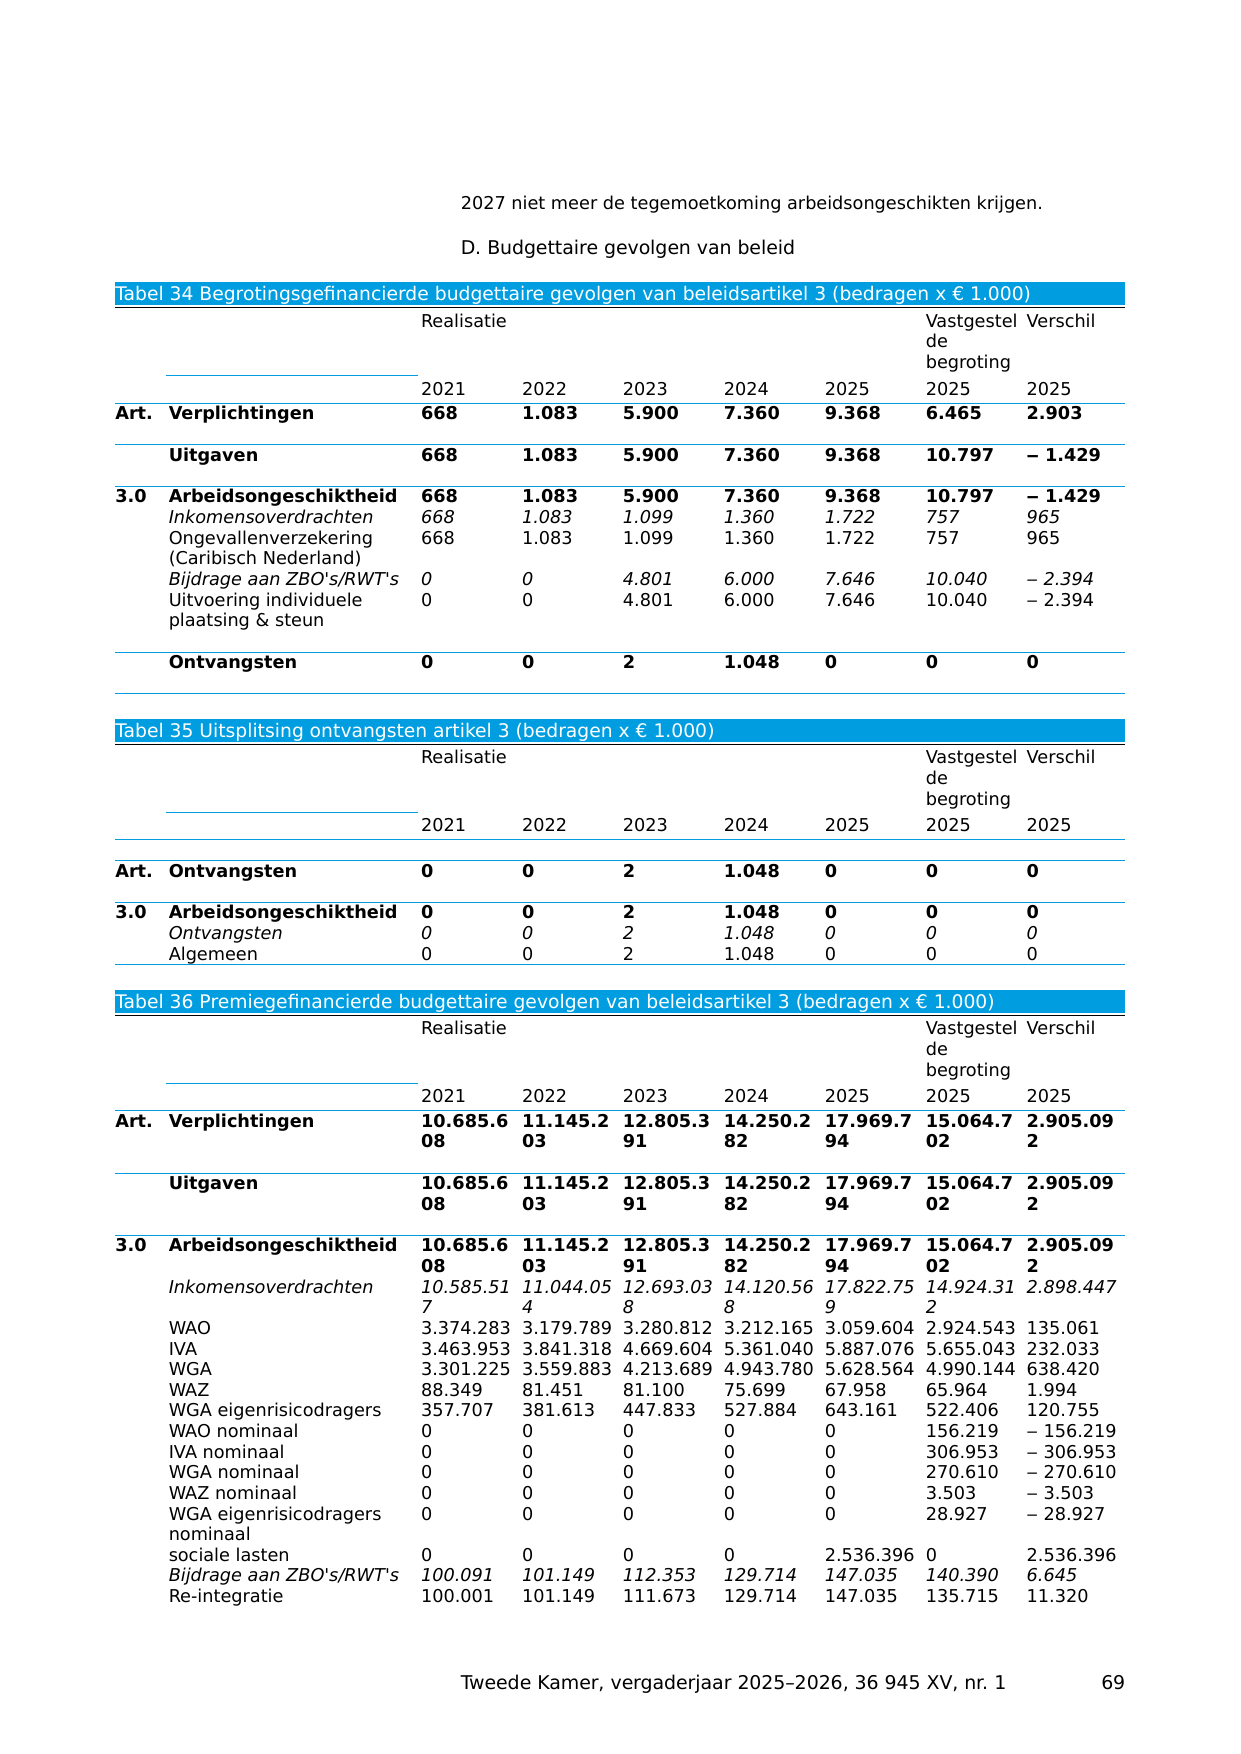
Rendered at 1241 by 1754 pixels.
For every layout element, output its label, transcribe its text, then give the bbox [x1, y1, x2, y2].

table_cell Verplichtingen [166, 404, 418, 423]
table_cell 17.969.794 [822, 1111, 923, 1152]
table_cell Arbeidsongeschiktheid [166, 1236, 418, 1277]
table_cell [721, 465, 822, 486]
table_cell 0 [923, 923, 1023, 944]
table_cell [519, 424, 620, 444]
table_cell 11.145.203 [519, 1111, 620, 1152]
table_cell [166, 376, 418, 402]
table_cell 232.033 [1024, 1339, 1125, 1359]
table_cell 156.219 [923, 1421, 1023, 1442]
table_cell [115, 1339, 166, 1359]
table_cell 2025 [923, 812, 1023, 839]
table_cell 0 [519, 653, 620, 673]
table_cell [115, 1318, 166, 1338]
table_cell [115, 465, 166, 486]
table_cell 5.887.076 [822, 1339, 923, 1359]
table_cell 4.669.604 [620, 1339, 721, 1359]
table_cell [115, 1462, 166, 1483]
table_cell 65.964 [923, 1380, 1023, 1400]
table_cell 75.699 [721, 1380, 822, 1400]
table_cell [620, 465, 721, 486]
table_cell 0 [519, 1483, 620, 1503]
table_cell Algemeen [166, 944, 418, 964]
table_cell [115, 569, 166, 589]
table_cell 3.559.883 [519, 1359, 620, 1380]
table_cell [166, 424, 418, 444]
table_cell [115, 1442, 166, 1462]
table_cell [1024, 1214, 1125, 1235]
table_cell 0 [519, 861, 620, 881]
table_cell 2025 [923, 375, 1023, 402]
table_cell 6.465 [923, 404, 1023, 423]
table_cell 100.001 [418, 1586, 519, 1607]
table_cell [418, 424, 519, 444]
table_cell 10.685.608 [418, 1174, 519, 1214]
table_cell 0 [519, 923, 620, 944]
table_cell [115, 653, 166, 673]
table_cell 1.083 [519, 487, 620, 507]
table_cell [115, 1400, 166, 1421]
table_cell 2021 [418, 1083, 519, 1110]
table_cell 0 [1024, 923, 1125, 944]
table_cell [418, 631, 519, 651]
table_cell Bijdrage aan ZBO's/RWT's [166, 1565, 418, 1586]
table_cell Art. [115, 861, 166, 881]
table_cell 1.083 [519, 507, 620, 528]
table_cell 2.905.092 [1024, 1174, 1125, 1214]
table_cell [418, 673, 519, 693]
table_cell 129.714 [721, 1565, 822, 1586]
table_cell 1.048 [721, 923, 822, 944]
table_cell [822, 465, 923, 486]
table_cell [620, 424, 721, 444]
table_cell Realisatie [418, 1016, 923, 1083]
table_cell 0 [519, 944, 620, 964]
table_cell 4.801 [620, 590, 721, 631]
table_cell [519, 881, 620, 902]
table_cell 668 [418, 487, 519, 507]
table_cell 6.000 [721, 590, 822, 631]
table_cell 2021 [418, 375, 519, 402]
table_cell 0 [923, 653, 1023, 673]
table_cell 3.0 [115, 487, 166, 507]
table_cell 757 [923, 507, 1023, 528]
table_cell [115, 528, 166, 569]
table_cell 2025 [822, 375, 923, 402]
table_cell Verschil [1024, 308, 1125, 375]
table_cell 11.145.203 [519, 1174, 620, 1214]
table_cell 112.353 [620, 1565, 721, 1586]
table_cell 3.841.318 [519, 1339, 620, 1359]
table_cell 0 [822, 1442, 923, 1462]
table_cell Verplichtingen [166, 1111, 418, 1152]
table_cell 15.064.702 [923, 1236, 1023, 1277]
table_cell 101.149 [519, 1586, 620, 1607]
table_cell 3.503 [923, 1483, 1023, 1503]
table_cell 140.390 [923, 1565, 1023, 1586]
table_cell 2023 [620, 812, 721, 839]
table_cell Art. [115, 404, 166, 423]
table_cell 0 [822, 1504, 923, 1545]
table_cell [1024, 1152, 1125, 1172]
table_cell 3.301.225 [418, 1359, 519, 1380]
table_cell [115, 1380, 166, 1400]
table_cell 11.044.054 [519, 1277, 620, 1318]
table_cell ‒ 156.219 [1024, 1421, 1125, 1442]
table_cell 12.693.038 [620, 1277, 721, 1318]
table_cell 2.905.092 [1024, 1111, 1125, 1152]
table_cell 9.368 [822, 487, 923, 507]
table_cell 5.628.564 [822, 1359, 923, 1380]
table_cell 2022 [519, 812, 620, 839]
table_cell [115, 1359, 166, 1380]
table_cell 0 [519, 1421, 620, 1442]
table_cell [923, 673, 1023, 693]
table_cell 0 [519, 1504, 620, 1545]
table_cell [115, 1277, 166, 1318]
table_cell 12.805.391 [620, 1174, 721, 1214]
table_cell 0 [1024, 944, 1125, 964]
table_cell ‒ 306.953 [1024, 1442, 1125, 1462]
table_cell 0 [721, 1504, 822, 1545]
table_cell 0 [418, 1483, 519, 1503]
table_cell [519, 840, 620, 860]
table_cell 0 [620, 1545, 721, 1565]
table_cell 2025 [923, 1083, 1023, 1110]
table_cell 0 [721, 1442, 822, 1462]
table_cell 129.714 [721, 1586, 822, 1607]
table_cell [1024, 465, 1125, 486]
table_cell [721, 631, 822, 651]
table_cell 2021 [418, 812, 519, 839]
table_cell [1024, 840, 1125, 860]
table_cell [166, 631, 418, 651]
table_cell 0 [418, 903, 519, 923]
table_cell [721, 1152, 822, 1172]
table_cell 15.064.702 [923, 1111, 1023, 1152]
table_cell 7.646 [822, 569, 923, 589]
table_cell Vastgestelde begroting [923, 745, 1023, 812]
table_cell [166, 1152, 418, 1172]
table_cell 965 [1024, 528, 1125, 569]
table_cell [115, 1214, 166, 1235]
table_cell 0 [923, 944, 1023, 964]
table_cell Re-integratie [166, 1586, 418, 1607]
table_cell [115, 631, 166, 651]
table_cell Inkomensoverdrachten [166, 507, 418, 528]
table_cell 2.924.543 [923, 1318, 1023, 1338]
table_cell Uitgaven [166, 445, 418, 465]
table_cell [923, 881, 1023, 902]
table_cell 0 [418, 944, 519, 964]
table_cell [115, 1565, 166, 1586]
table_cell 0 [418, 569, 519, 589]
table_cell 3.280.812 [620, 1318, 721, 1338]
table_cell 2024 [721, 1083, 822, 1110]
table_cell Ontvangsten [166, 653, 418, 673]
table_cell Verschil [1024, 745, 1125, 812]
table_cell 0 [418, 861, 519, 881]
table_cell 88.349 [418, 1380, 519, 1400]
table_cell 638.420 [1024, 1359, 1125, 1380]
table_cell 1.099 [620, 528, 721, 569]
table_cell 5.900 [620, 487, 721, 507]
table_cell 5.361.040 [721, 1339, 822, 1359]
table_cell 2023 [620, 375, 721, 402]
table_cell [166, 881, 418, 902]
table_cell [418, 840, 519, 860]
table_cell 0 [418, 1421, 519, 1442]
table_cell 357.707 [418, 1400, 519, 1421]
table_cell [1024, 631, 1125, 651]
table_cell 10.040 [923, 590, 1023, 631]
table_cell [822, 673, 923, 693]
table_cell 0 [1024, 861, 1125, 881]
table_cell 10.797 [923, 487, 1023, 507]
table_cell ‒ 1.429 [1024, 487, 1125, 507]
table_cell 0 [822, 944, 923, 964]
table_cell [166, 1016, 418, 1083]
table_cell 147.035 [822, 1586, 923, 1607]
table_cell Uitvoering individuele plaatsing & steun [166, 590, 418, 631]
table_cell [115, 308, 166, 375]
table_cell 0 [923, 861, 1023, 881]
table_cell [418, 465, 519, 486]
table_cell Arbeidsongeschiktheid [166, 487, 418, 507]
table_cell [115, 745, 166, 812]
table_cell 3.179.789 [519, 1318, 620, 1338]
table_cell 11.145.203 [519, 1236, 620, 1277]
table_cell 0 [418, 1504, 519, 1545]
table_cell [166, 840, 418, 860]
table_cell [923, 465, 1023, 486]
table_cell 2 [620, 861, 721, 881]
table_cell WGA [166, 1359, 418, 1380]
table_cell 120.755 [1024, 1400, 1125, 1421]
table_cell 270.610 [923, 1462, 1023, 1483]
table_cell Arbeidsongeschiktheid [166, 903, 418, 923]
table_cell 1.048 [721, 861, 822, 881]
table_cell 0 [822, 1483, 923, 1503]
table_cell Ontvangsten [166, 923, 418, 944]
table_cell ‒ 28.927 [1024, 1504, 1125, 1545]
table_cell 447.833 [620, 1400, 721, 1421]
table_cell [418, 1214, 519, 1235]
table_cell 522.406 [923, 1400, 1023, 1421]
table_cell 668 [418, 404, 519, 423]
table_cell 668 [418, 507, 519, 528]
table_cell WGA nominaal [166, 1462, 418, 1483]
table_cell 668 [418, 445, 519, 465]
table_cell 0 [721, 1483, 822, 1503]
table_cell 2025 [1024, 1083, 1125, 1110]
table_cell 527.884 [721, 1400, 822, 1421]
table_cell 0 [620, 1442, 721, 1462]
table_cell 0 [822, 653, 923, 673]
table_cell Art. [115, 1111, 166, 1152]
table_cell 0 [519, 590, 620, 631]
table_cell 14.250.282 [721, 1236, 822, 1277]
table_cell [822, 881, 923, 902]
table_cell 5.900 [620, 404, 721, 423]
table_cell 14.120.568 [721, 1277, 822, 1318]
table_cell 7.360 [721, 404, 822, 423]
table_cell Ontvangsten [166, 861, 418, 881]
table_cell 2.898.447 [1024, 1277, 1125, 1318]
table_cell Vastgestelde begroting [923, 1016, 1023, 1083]
table_cell [519, 1214, 620, 1235]
table_cell 0 [1024, 903, 1125, 923]
table_cell 135.061 [1024, 1318, 1125, 1338]
table_cell [115, 1545, 166, 1565]
table_cell [115, 1586, 166, 1607]
table_cell 28.927 [923, 1504, 1023, 1545]
table_cell IVA [166, 1339, 418, 1359]
table_cell 5.655.043 [923, 1339, 1023, 1359]
table_cell WAO nominaal [166, 1421, 418, 1442]
table_cell 757 [923, 528, 1023, 569]
table_cell [620, 1214, 721, 1235]
table_cell 3.0 [115, 1236, 166, 1277]
table_cell 2 [620, 653, 721, 673]
table_cell 17.822.759 [822, 1277, 923, 1318]
table_cell 0 [418, 1545, 519, 1565]
table_cell [822, 631, 923, 651]
table_cell [418, 1152, 519, 1172]
table_cell [115, 424, 166, 444]
table_cell WGA eigenrisicodragers nominaal [166, 1504, 418, 1545]
table_cell [115, 1152, 166, 1172]
table_cell [519, 673, 620, 693]
table_cell [620, 1152, 721, 1172]
table_cell 1.083 [519, 404, 620, 423]
table_cell 17.969.794 [822, 1236, 923, 1277]
table_cell 2 [620, 903, 721, 923]
table_cell [115, 375, 166, 402]
table_cell WAO [166, 1318, 418, 1338]
table_cell Realisatie [418, 308, 923, 375]
table_cell 12.805.391 [620, 1111, 721, 1152]
table_cell 111.673 [620, 1586, 721, 1607]
table_cell [620, 631, 721, 651]
table_cell 0 [620, 1504, 721, 1545]
table_cell [115, 673, 166, 693]
table_cell ‒ 3.503 [1024, 1483, 1125, 1503]
table_cell 0 [721, 1462, 822, 1483]
table_cell 135.715 [923, 1586, 1023, 1607]
table_cell 4.990.144 [923, 1359, 1023, 1380]
table_cell [1024, 424, 1125, 444]
table_cell 0 [519, 569, 620, 589]
table_cell 1.360 [721, 507, 822, 528]
table_cell 9.368 [822, 445, 923, 465]
table_cell 10.685.608 [418, 1236, 519, 1277]
table_cell Realisatie [418, 745, 923, 812]
table_cell 0 [620, 1483, 721, 1503]
table_cell [721, 881, 822, 902]
table_cell 12.805.391 [620, 1236, 721, 1277]
table_cell 0 [822, 923, 923, 944]
table_cell Ongevallenverzekering (Caribisch Nederland) [166, 528, 418, 569]
table_cell ‒ 270.610 [1024, 1462, 1125, 1483]
text 2027 niet meer de tegemoetkoming arbeidsongeschikten krijgen. [461, 191, 1125, 214]
table_cell WAZ [166, 1380, 418, 1400]
table_cell 2022 [519, 1083, 620, 1110]
table_cell [115, 1504, 166, 1545]
table_cell [115, 944, 166, 964]
table_cell [1024, 673, 1125, 693]
table_cell 14.250.282 [721, 1111, 822, 1152]
table_cell [166, 673, 418, 693]
table_cell 5.900 [620, 445, 721, 465]
table_cell [115, 1083, 166, 1110]
table_cell 6.645 [1024, 1565, 1125, 1586]
table_cell Uitgaven [166, 1174, 418, 1214]
table_cell [822, 424, 923, 444]
table_cell 7.646 [822, 590, 923, 631]
table_cell [923, 631, 1023, 651]
table_cell 2025 [1024, 375, 1125, 402]
table_cell [822, 1214, 923, 1235]
table_cell [519, 1152, 620, 1172]
table_cell 2025 [1024, 812, 1125, 839]
table_cell [115, 881, 166, 902]
table_cell 2025 [822, 1083, 923, 1110]
table_cell 1.722 [822, 528, 923, 569]
table_cell 1.722 [822, 507, 923, 528]
table_cell 0 [1024, 653, 1125, 673]
table_cell [166, 745, 418, 812]
table_cell [115, 445, 166, 465]
table_cell 0 [721, 1545, 822, 1565]
table_cell [721, 673, 822, 693]
table_cell 1.099 [620, 507, 721, 528]
table_cell 0 [923, 1545, 1023, 1565]
table_cell [166, 1084, 418, 1110]
table_cell 1.083 [519, 528, 620, 569]
table_cell 101.149 [519, 1565, 620, 1586]
table_cell 3.0 [115, 903, 166, 923]
table_cell 0 [519, 1462, 620, 1483]
table_cell Vastgestelde begroting [923, 308, 1023, 375]
table_cell 1.048 [721, 903, 822, 923]
table_cell 4.801 [620, 569, 721, 589]
table_cell Verschil [1024, 1016, 1125, 1083]
table_cell 14.250.282 [721, 1174, 822, 1214]
table_cell 10.585.517 [418, 1277, 519, 1318]
table_cell 0 [721, 1421, 822, 1442]
table_cell ‒ 2.394 [1024, 590, 1125, 631]
table_cell Bijdrage aan ZBO's/RWT's [166, 569, 418, 589]
table_cell [620, 673, 721, 693]
table_cell 306.953 [923, 1442, 1023, 1462]
table_cell 0 [519, 903, 620, 923]
table_cell 3.059.604 [822, 1318, 923, 1338]
table_cell 1.048 [721, 653, 822, 673]
table_cell [166, 465, 418, 486]
table_cell 4.943.780 [721, 1359, 822, 1380]
table_cell 0 [620, 1462, 721, 1483]
table_cell 2025 [822, 812, 923, 839]
table_cell 2024 [721, 812, 822, 839]
table_cell 2 [620, 923, 721, 944]
table_cell 0 [418, 653, 519, 673]
table_cell 0 [418, 923, 519, 944]
table_cell 81.451 [519, 1380, 620, 1400]
table_cell 11.320 [1024, 1586, 1125, 1607]
table_cell [923, 424, 1023, 444]
table_cell [1024, 881, 1125, 902]
table_cell 2.536.396 [822, 1545, 923, 1565]
table_cell 0 [519, 1545, 620, 1565]
table_cell 2.903 [1024, 404, 1125, 423]
table_cell [721, 840, 822, 860]
table_cell [115, 590, 166, 631]
table_cell 0 [822, 861, 923, 881]
table_cell [519, 465, 620, 486]
table_cell 2.536.396 [1024, 1545, 1125, 1565]
table_cell [519, 631, 620, 651]
table_cell 100.091 [418, 1565, 519, 1586]
table_cell 0 [822, 903, 923, 923]
table_cell 381.613 [519, 1400, 620, 1421]
table_cell [115, 1483, 166, 1503]
table_cell ‒ 2.394 [1024, 569, 1125, 589]
table_cell 1.360 [721, 528, 822, 569]
table_cell 2024 [721, 375, 822, 402]
table_cell 2022 [519, 375, 620, 402]
table_cell [115, 923, 166, 944]
table_cell 0 [418, 1442, 519, 1462]
table_cell [620, 840, 721, 860]
table_cell 2023 [620, 1083, 721, 1110]
table_cell 2 [620, 944, 721, 964]
table_cell [721, 1214, 822, 1235]
table_cell [822, 840, 923, 860]
table_cell 965 [1024, 507, 1125, 528]
table_cell 17.969.794 [822, 1174, 923, 1214]
table_cell [923, 1214, 1023, 1235]
table_cell 1.994 [1024, 1380, 1125, 1400]
table_cell 0 [418, 590, 519, 631]
table_cell 0 [923, 903, 1023, 923]
table_cell IVA nominaal [166, 1442, 418, 1462]
table_cell sociale lasten [166, 1545, 418, 1565]
table_cell [115, 507, 166, 528]
table_cell 10.685.608 [418, 1111, 519, 1152]
table_cell [721, 424, 822, 444]
table_cell [166, 1214, 418, 1235]
table_cell 6.000 [721, 569, 822, 589]
table_cell 0 [822, 1462, 923, 1483]
table_cell 0 [418, 1462, 519, 1483]
table_cell 0 [822, 1421, 923, 1442]
table_cell [923, 840, 1023, 860]
table_cell [620, 881, 721, 902]
table_cell [115, 840, 166, 860]
table_cell WAZ nominaal [166, 1483, 418, 1503]
title D. Budgettaire gevolgen van beleid [461, 237, 1125, 258]
table_cell 3.463.953 [418, 1339, 519, 1359]
table_cell [115, 1016, 166, 1083]
table_cell 1.048 [721, 944, 822, 964]
table_cell 643.161 [822, 1400, 923, 1421]
table_cell ‒ 1.429 [1024, 445, 1125, 465]
table_cell 668 [418, 528, 519, 569]
table_cell WGA eigenrisicodragers [166, 1400, 418, 1421]
table_cell 1.083 [519, 445, 620, 465]
table_cell 3.374.283 [418, 1318, 519, 1338]
table_cell 81.100 [620, 1380, 721, 1400]
table_cell 7.360 [721, 445, 822, 465]
table_cell 10.040 [923, 569, 1023, 589]
table_cell 0 [519, 1442, 620, 1462]
table_cell Inkomensoverdrachten [166, 1277, 418, 1318]
table_cell 9.368 [822, 404, 923, 423]
table_cell 10.797 [923, 445, 1023, 465]
table_cell 147.035 [822, 1565, 923, 1586]
table_cell 2.905.092 [1024, 1236, 1125, 1277]
table_cell [115, 1174, 166, 1214]
table_cell [115, 1421, 166, 1442]
table_cell [115, 812, 166, 839]
table_cell 7.360 [721, 487, 822, 507]
table_cell [166, 308, 418, 375]
table_cell [418, 881, 519, 902]
table_cell 14.924.312 [923, 1277, 1023, 1318]
table_cell 3.212.165 [721, 1318, 822, 1338]
table_cell 4.213.689 [620, 1359, 721, 1380]
table_cell [923, 1152, 1023, 1172]
table_cell [166, 813, 418, 839]
table_cell [822, 1152, 923, 1172]
table_cell 0 [620, 1421, 721, 1442]
table_cell 15.064.702 [923, 1174, 1023, 1214]
table_cell 67.958 [822, 1380, 923, 1400]
